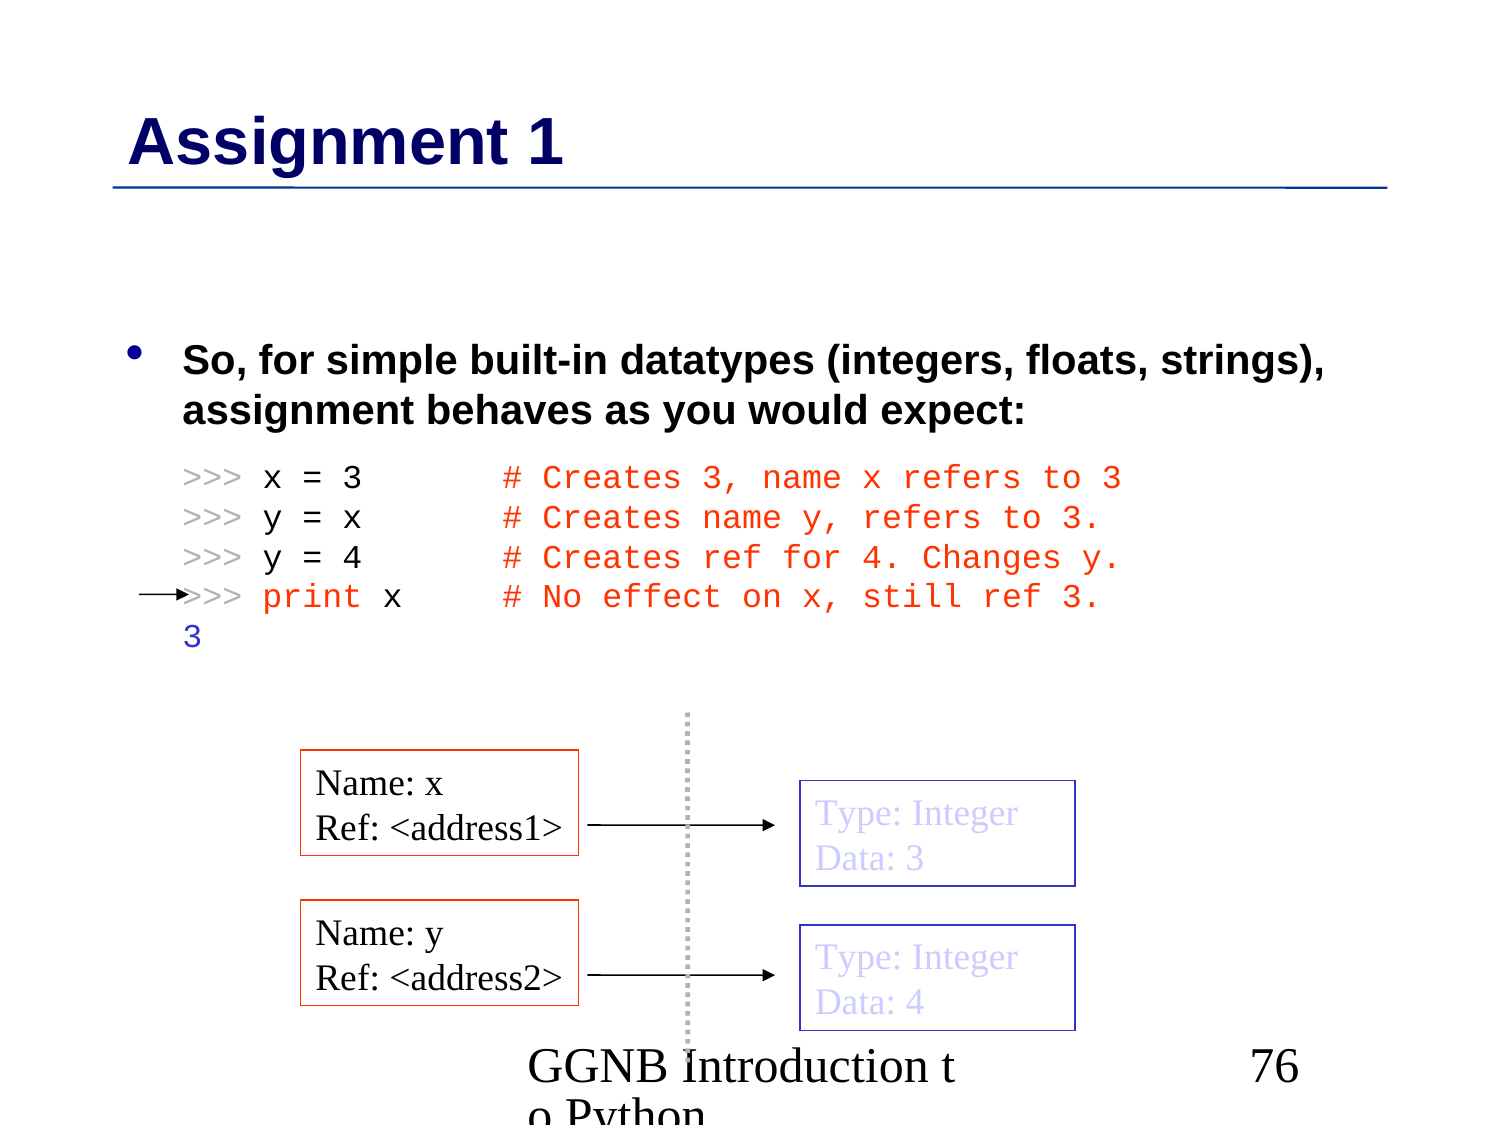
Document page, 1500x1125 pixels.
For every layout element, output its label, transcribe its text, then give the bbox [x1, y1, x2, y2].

text_box Name: x Ref: <address1> [300, 749, 579, 856]
text_box Type: Integer Data: 3 [800, 780, 1076, 887]
list So, for simple built-in datatypes (integers, floats, strings), assignment behaves as you would expect: >>> x = 3 # Creates 3, name x refers to 3 >>> y = x # Creates name y, refers to 3. >>> y = 4 # Creates ref for 4. Changes y. >>> print x # No effect on x, still ref 3. 3 [112, 324, 1388, 1051]
title Assignment 1 [112, 89, 1388, 185]
text_box Name: y Ref: <address2> [300, 899, 579, 1006]
text_box Type: Integer Data: 4 [800, 924, 1076, 1031]
